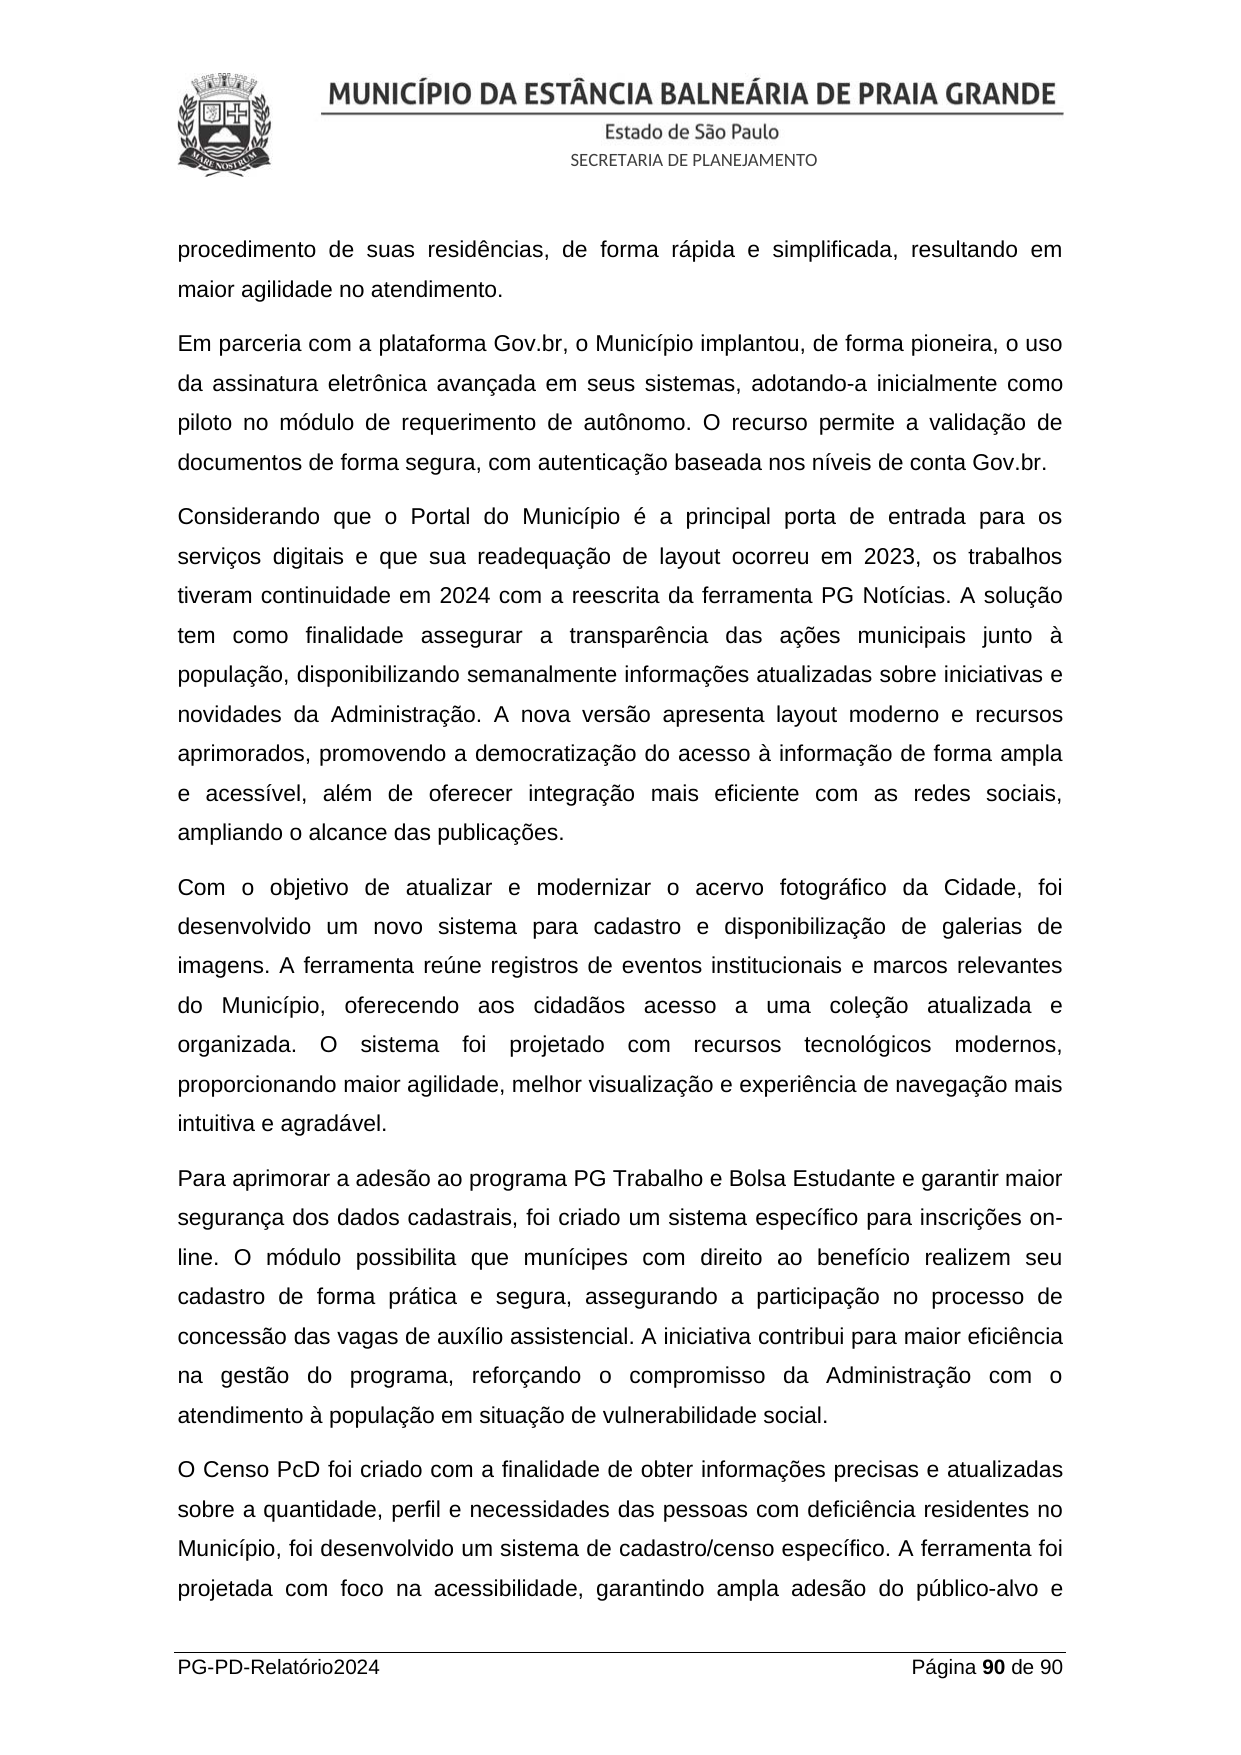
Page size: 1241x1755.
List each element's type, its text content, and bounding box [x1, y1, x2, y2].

text procedimento de suas residências, de forma rápida e simplificada, resultando em maior agilidade no atendimento. [177, 236, 1063, 302]
text Para aprimorar a adesão ao programa PG Trabalho e Bolsa Estudante e garantir maior segurança dos dados cadastrais, foi criado um sistema específico para inscrições on-line. O módulo possibilita que munícipes com direito ao benefício realizem seu cadastro de forma prática e segura, assegurando a participação no processo de concessão das vagas de auxílio assistencial. A iniciativa contribui para maior eficiência na gestão do programa, reforçando o compromisso da Administração com o atendimento à população em situação de vulnerabilidade social. [177, 1165, 1063, 1428]
text O Censo PcD foi criado com a finalidade de obter informações precisas e atualizadas sobre a quantidade, perfil e necessidades das pessoas com deficiência residentes no Município, foi desenvolvido um sistema de cadastro/censo específico. A ferramenta foi projetada com foco na acessibilidade, garantindo ampla adesão do público-alvo e [177, 1456, 1063, 1601]
text Considerando que o Portal do Município é a principal porta de entrada para os serviços digitais e que sua readequação de layout ocorreu em 2023, os trabalhos tiveram continuidade em 2024 com a reescrita da ferramenta PG Notícias. A solução tem como finalidade assegurar a transparência das ações municipais junto à população, disponibilizando semanalmente informações atualizadas sobre iniciativas e novidades da Administração. A nova versão apresenta layout moderno e recursos aprimorados, promovendo a democratização do acesso à informação de forma ampla e acessível, além de oferecer integração mais eficiente com as redes sociais, ampliando o alcance das publicações. [177, 503, 1063, 845]
text Em parceria com a plataforma Gov.br, o Município implantou, de forma pioneira, o uso da assinatura eletrônica avançada em seus sistemas, adotando-a inicialmente como piloto no módulo de requerimento de autônomo. O recurso permite a validação de documentos de forma segura, com autenticação baseada nos níveis de conta Gov.br. [177, 330, 1063, 475]
text Com o objetivo de atualizar e modernizar o acervo fotográfico da Cidade, foi desenvolvido um novo sistema para cadastro e disponibilização de galerias de imagens. A ferramenta reúne registros de eventos institucionais e marcos relevantes do Município, oferecendo aos cidadãos acesso a uma coleção atualizada e organizada. O sistema foi projetado com recursos tecnológicos modernos, proporcionando maior agilidade, melhor visualização e experiência de navegação mais intuitiva e agradável. [177, 873, 1063, 1137]
